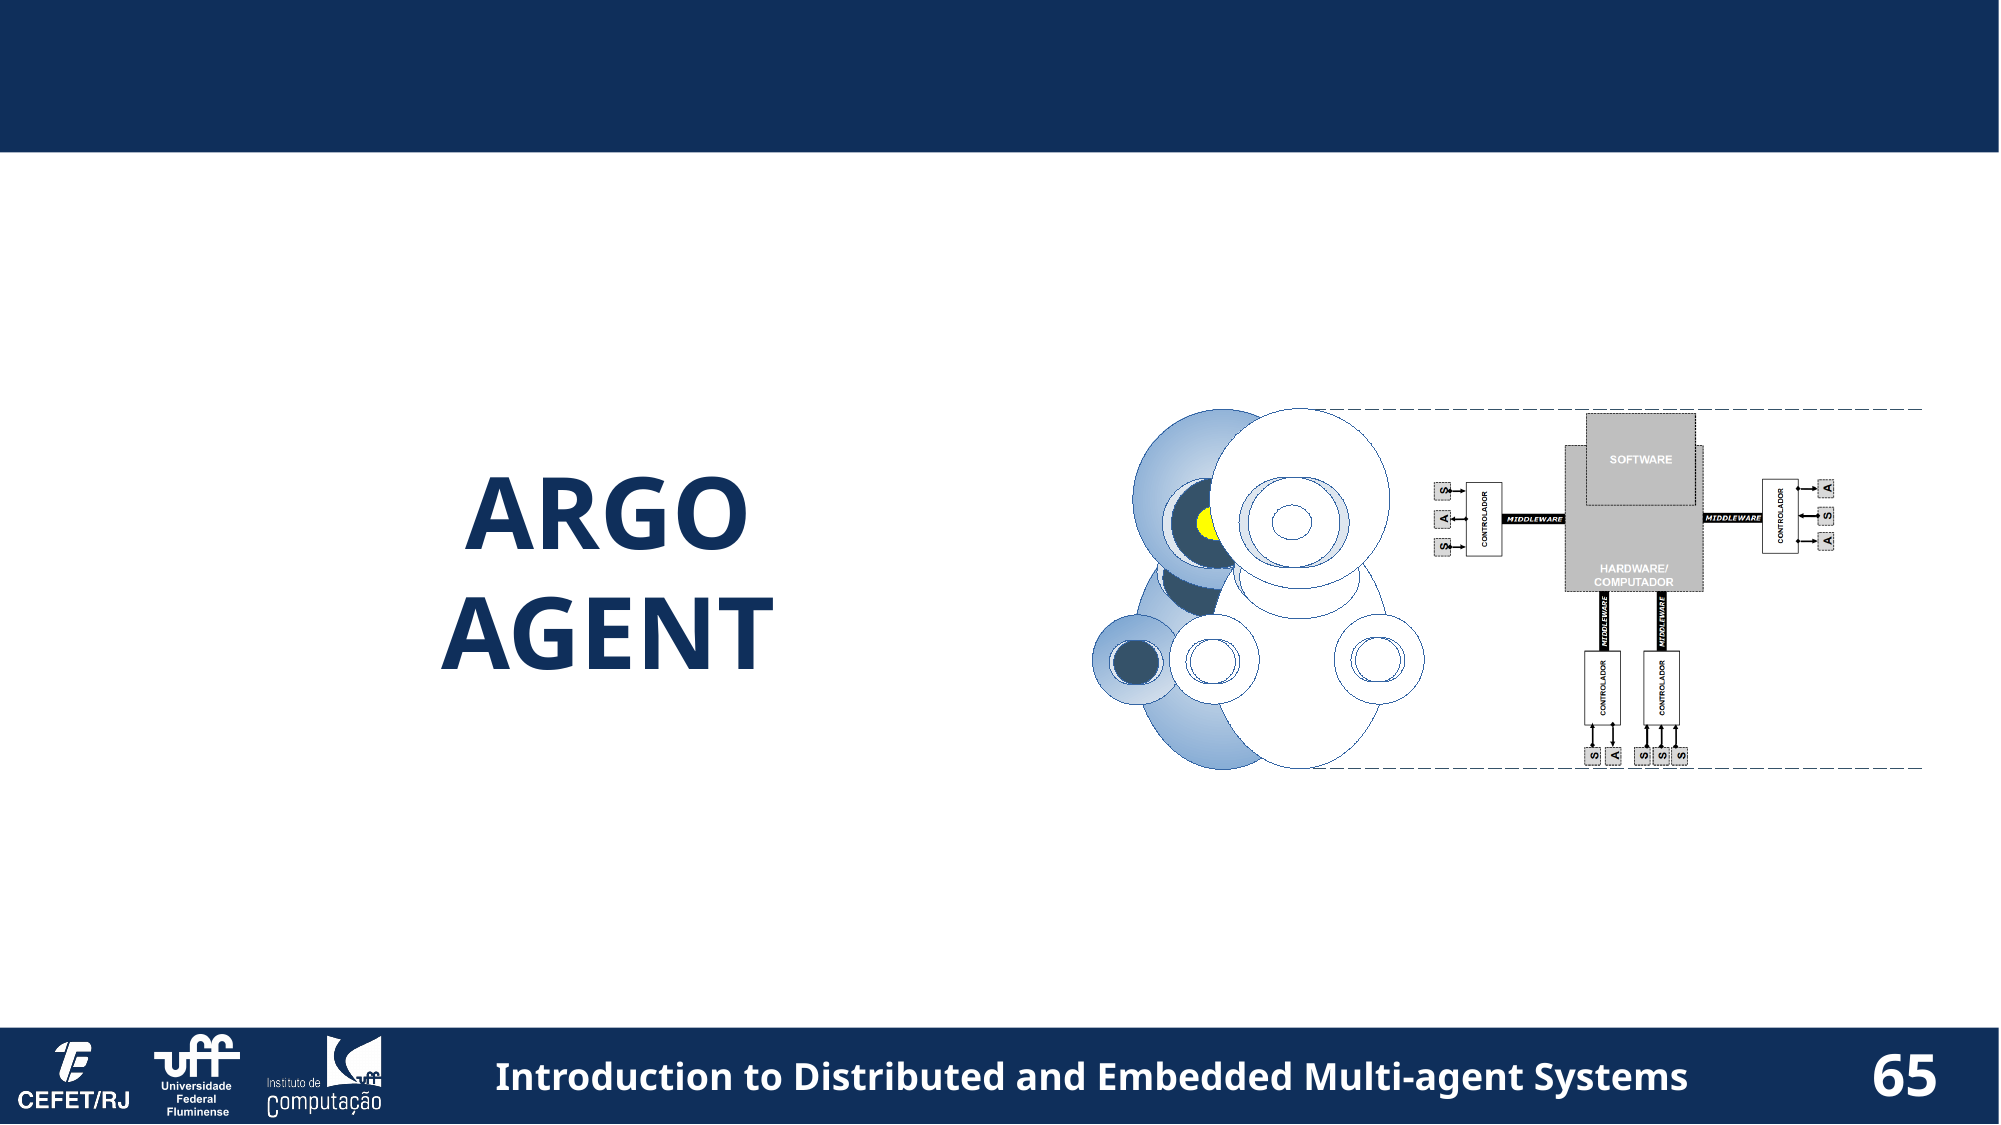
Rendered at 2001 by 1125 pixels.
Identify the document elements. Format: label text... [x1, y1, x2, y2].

text_box ARGO AGENT [103, 441, 1115, 697]
text_box [1092, 408, 1425, 770]
picture [265, 1033, 383, 1118]
picture [1428, 395, 1843, 774]
picture [153, 1033, 241, 1121]
picture [18, 1021, 129, 1125]
